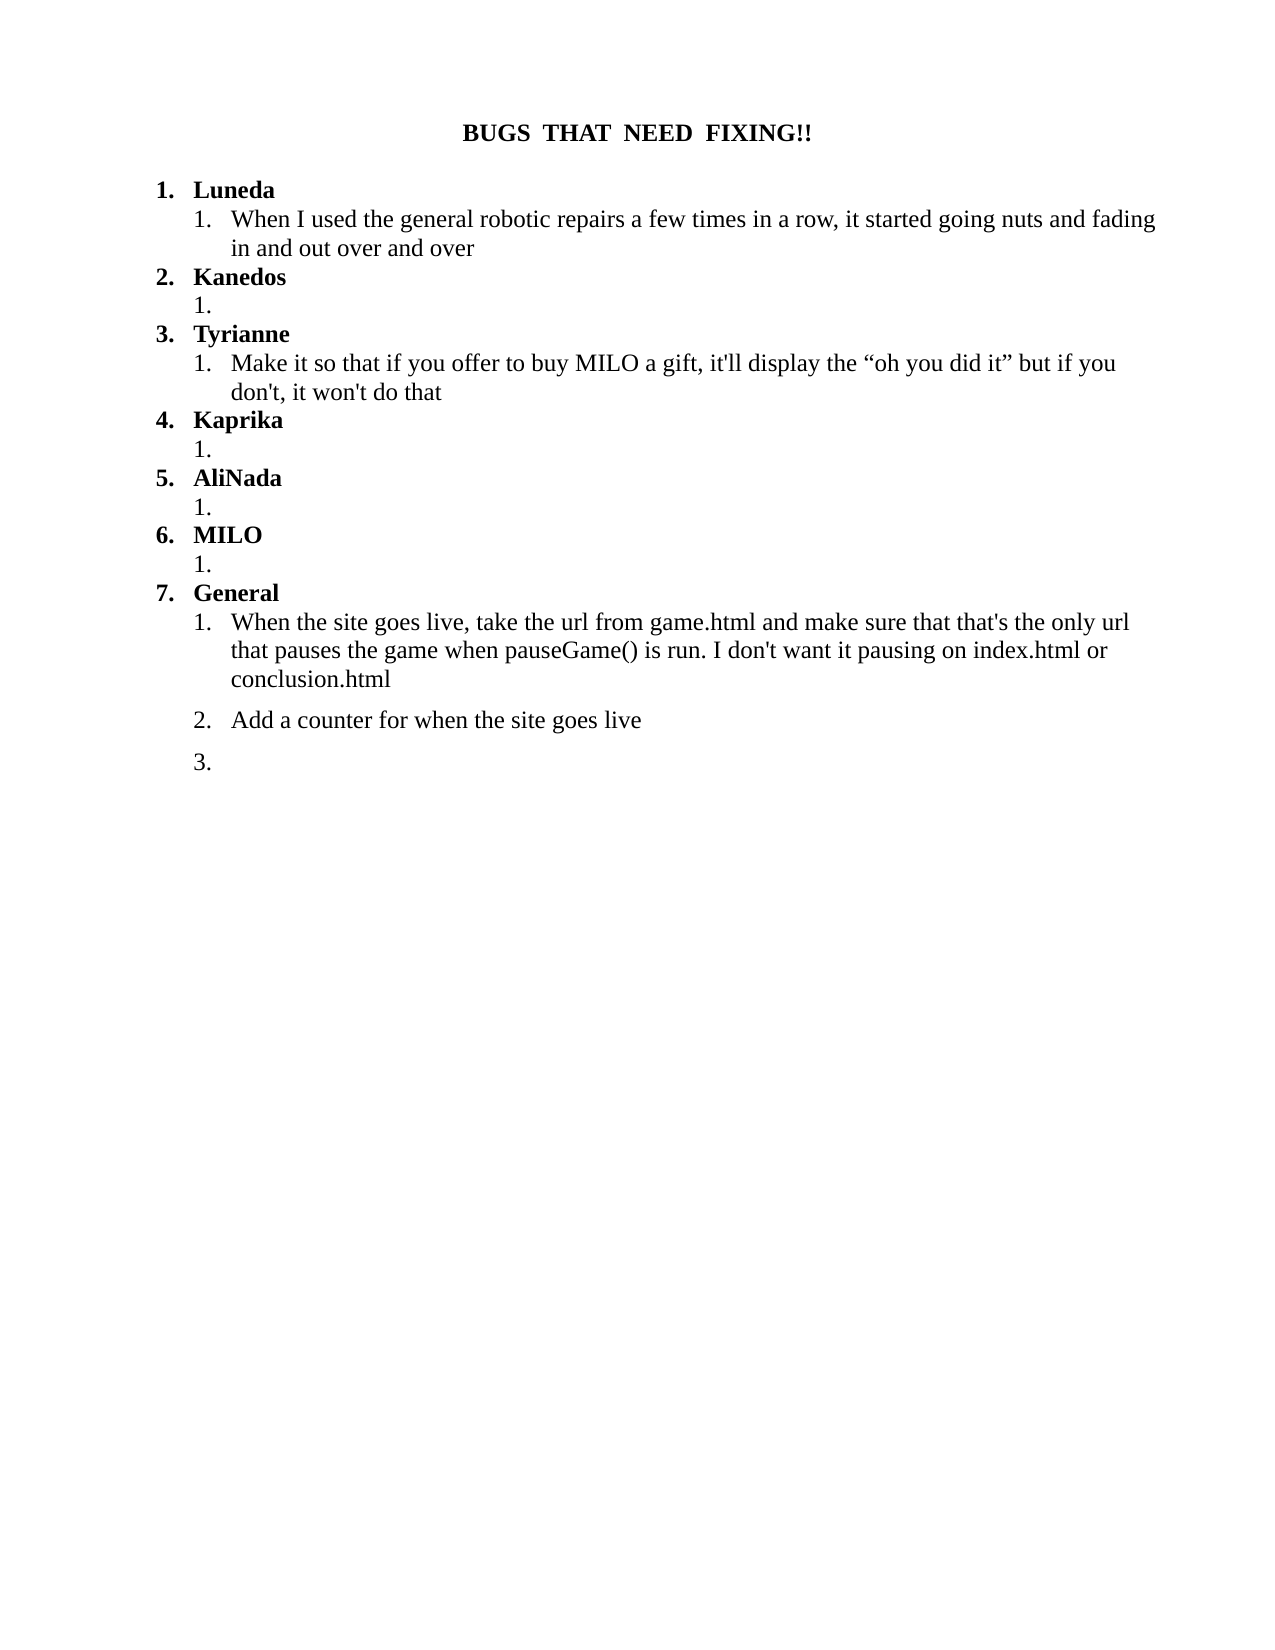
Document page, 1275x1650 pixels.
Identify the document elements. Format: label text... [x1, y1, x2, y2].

list Luneda [156, 176, 1157, 204]
list When the site goes live, take the url from game.html and make sure that that's the only url that pauses the game when pauseGame() is run. I don't want it pausing on index.html or conclusion.html [193, 607, 1157, 693]
list Kanedos [156, 262, 1157, 291]
list When I used the general robotic repairs a few times in a row, it started going nuts and fading in and out over and over [193, 204, 1157, 262]
list Add a counter for when the site goes live [193, 706, 1157, 734]
list Kaprika [156, 406, 1157, 434]
list General [156, 578, 1157, 607]
list MILO [156, 521, 1157, 549]
list AliNada [156, 463, 1157, 492]
list Make it so that if you offer to buy MILO a gift, it'll display the “oh you did it” but if you don't, it won't do that [193, 348, 1157, 406]
text BUGS THAT NEED FIXING!! [118, 118, 1157, 147]
list Tyrianne [156, 319, 1157, 348]
